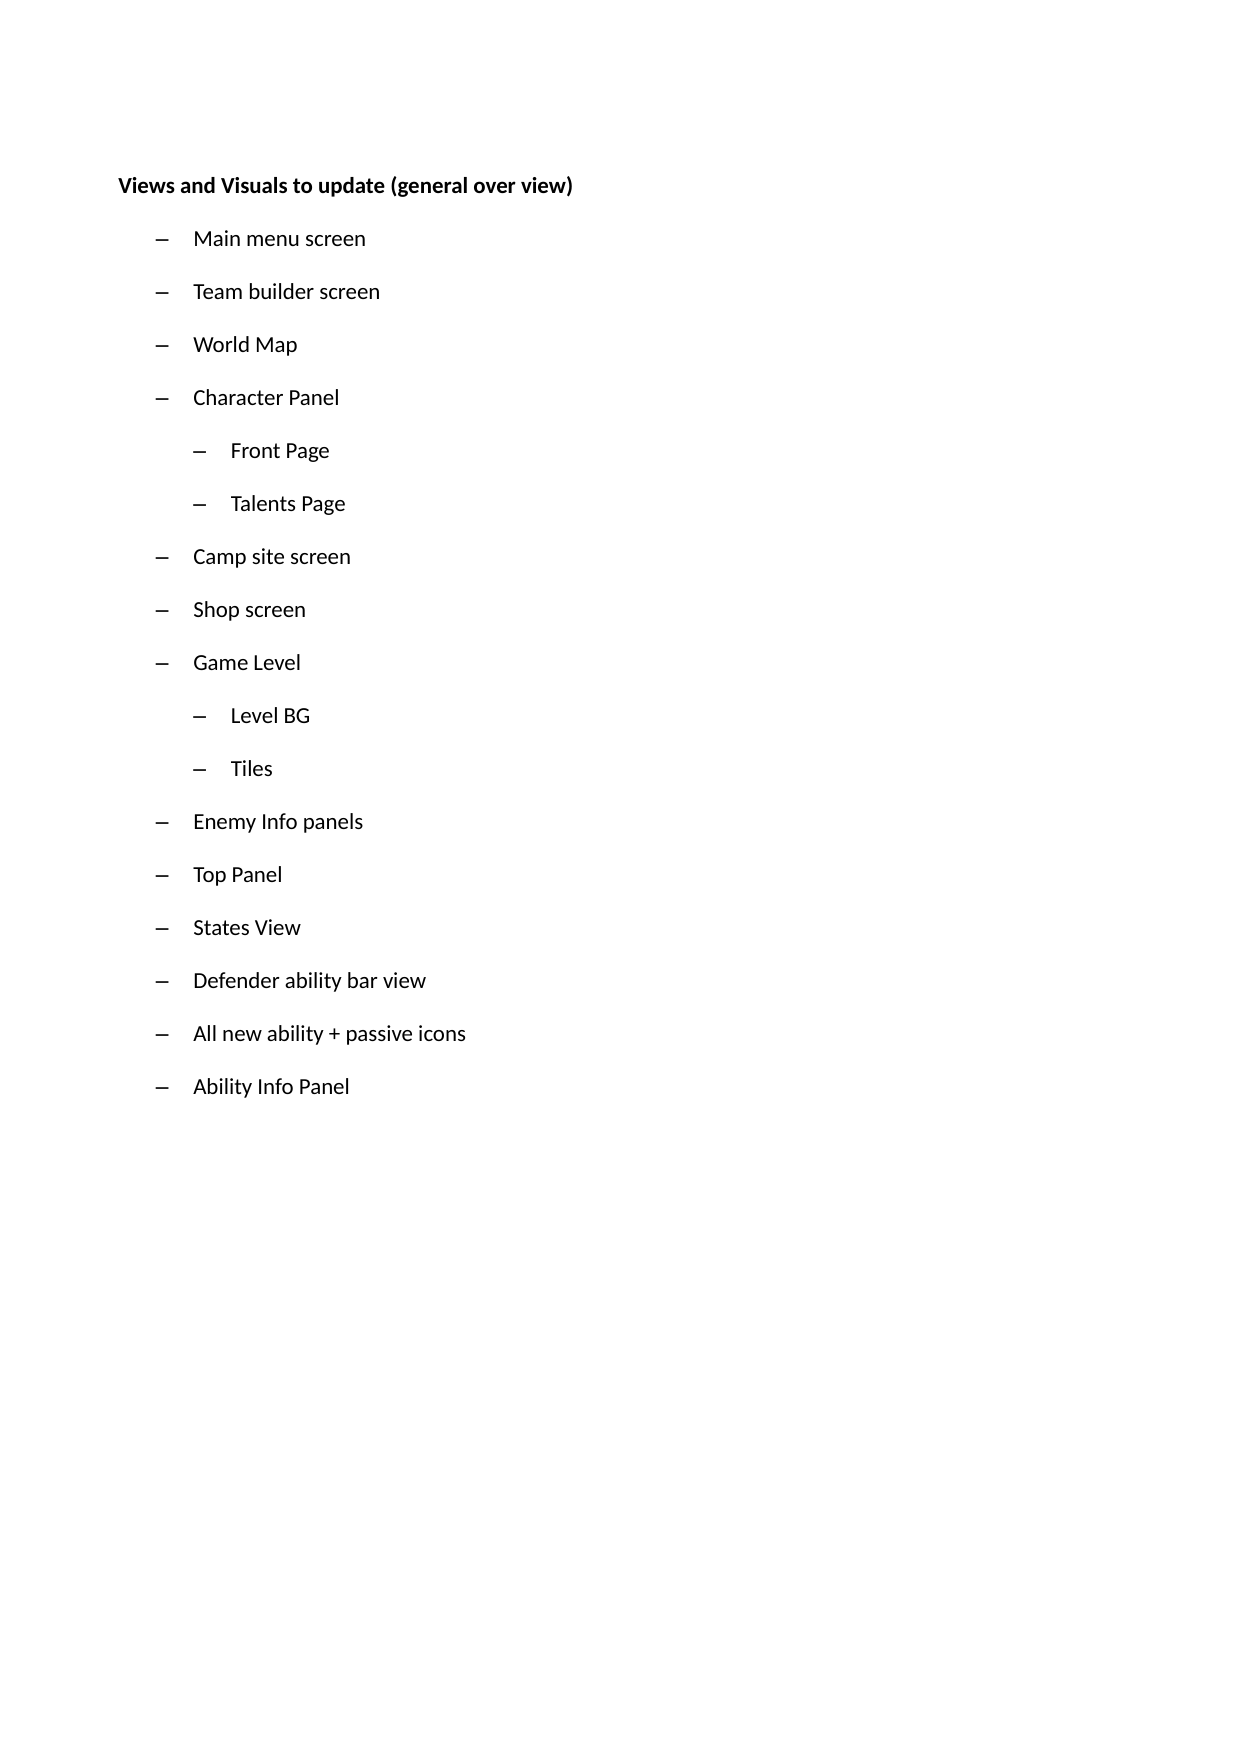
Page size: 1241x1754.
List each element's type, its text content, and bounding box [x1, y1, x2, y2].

list World Map [156, 330, 1122, 358]
list Main menu screen [156, 224, 1122, 252]
list Front Page [193, 436, 1122, 464]
list Talents Page [193, 489, 1122, 517]
list Game Level [156, 648, 1122, 676]
list Team builder screen [156, 277, 1122, 305]
list Top Panel [156, 860, 1122, 888]
list Defender ability bar view [156, 966, 1122, 994]
list Enemy Info panels [156, 807, 1122, 835]
list States View [156, 913, 1122, 941]
list Tiles [193, 754, 1122, 782]
list All new ability + passive icons [156, 1019, 1122, 1047]
list Character Panel [156, 383, 1122, 411]
list Shop screen [156, 595, 1122, 623]
list Camp site screen [156, 542, 1122, 570]
list Ability Info Panel [156, 1072, 1122, 1101]
list Level BG [193, 701, 1122, 729]
text Views and Visuals to update (general over view) [118, 171, 1122, 199]
